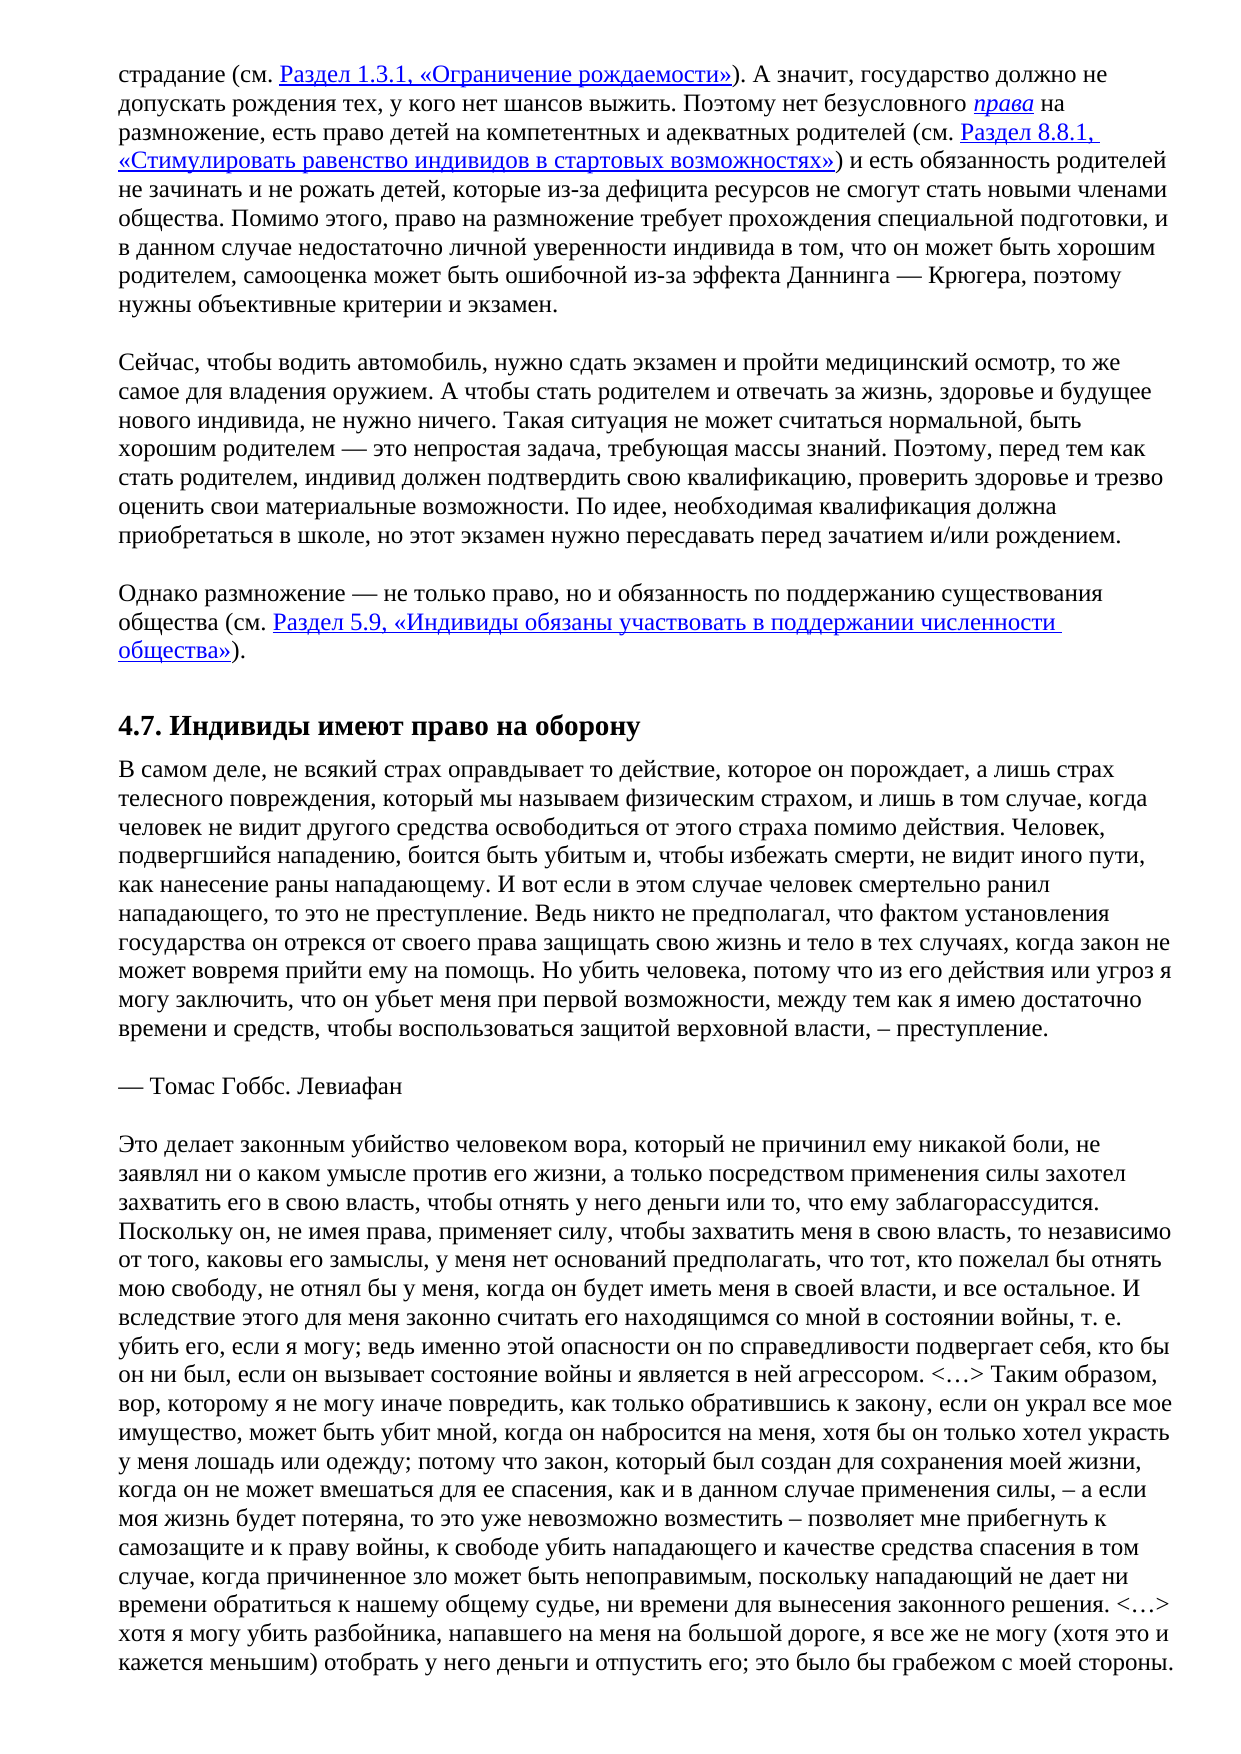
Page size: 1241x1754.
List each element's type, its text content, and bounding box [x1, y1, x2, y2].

subtitle 4.7. Индивиды имеют право на оборону [118, 708, 1181, 742]
text Это делает законным убийство человеком вора, который не причинил ему никакой боли, не заявлял ни о каком умысле против его жизни, а только посредством применения силы захотел захватить его в свою власть, чтобы отнять у него деньги или то, что ему заблагорассудится. Поскольку он, не имея права, применяет силу, чтобы захватить меня в свою власть, то независимо от того, каковы его замыслы, у меня нет оснований предполагать, что тот, кто пожелал бы отнять мою свободу, не отнял бы у меня, когда он будет иметь меня в своей власти, и все остальное. И вследствие этого для меня законно считать его находящимся со мной в состоянии войны, т. е. убить его, если я могу; ведь именно этой опасности он по справедливости подвергает себя, кто бы он ни был, если он вызывает состояние войны и является в ней агрессором. <…> Таким образом, вор, которому я не могу иначе повредить, как только обратившись к закону, если он украл все мое имущество, может быть убит мной, когда он набросится на меня, хотя бы он только хотел украсть у меня лошадь или одежду; потому что закон, который был создан для сохранения моей жизни, когда он не может вмешаться для ее спасения, как и в данном случае применения силы, – а если моя жизнь будет потеряна, то это уже невозможно возместить – позволяет мне прибегнуть к самозащите и к праву войны, к свободе убить нападающего и качестве средства спасения в том случае, когда причиненное зло может быть непоправимым, поскольку нападающий не дает ни времени обратиться к нашему общему судье, ни времени для вынесения законного решения. <…> хотя я могу убить разбойника, напавшего на меня на большой дороге, я все же не могу (хотя это и кажется меньшим) отобрать у него деньги и отпустить его; это было бы грабежом с моей стороны. [118, 1129, 1181, 1676]
text — Томас Гоббс. Левиафан [118, 1071, 1181, 1100]
text Однако размножение — не только право, но и обязанность по поддержанию существования общества (см. Раздел 5.9, «Индивиды обязаны участвовать в поддержании численности общества»). [118, 578, 1181, 664]
text Сейчас, чтобы водить автомобиль, нужно сдать экзамен и пройти медицинский осмотр, то же самое для владения оружием. А чтобы стать родителем и отвечать за жизнь, здоровье и будущее нового индивида, не нужно ничего. Такая ситуация не может считаться нормальной, быть хорошим родителем — это непростая задача, требующая массы знаний. Поэтому, перед тем как стать родителем, индивид должен подтвердить свою квалификацию, проверить здоровье и трезво оценить свои материальные возможности. По идее, необходимая квалификация должна приобретаться в школе, но этот экзамен нужно пересдавать перед зачатием и/или рождением. [118, 347, 1181, 548]
text страдание (см. Раздел 1.3.1, «Ограничение рождаемости»). А значит, государство должно не допускать рождения тех, у кого нет шансов выжить. Поэтому нет безусловного права на размножение, есть право детей на компетентных и адекватных родителей (см. Раздел 8.8.1, «Стимулировать равенство индивидов в стартовых возможностях») и есть обязанность родителей не зачинать и не рожать детей, которые из-за дефицита ресурсов не смогут стать новыми членами общества. Помимо этого, право на размножение требует прохождения специальной подготовки, и в данном случае недостаточно личной уверенности индивида в том, что он может быть хорошим родителем, самооценка может быть ошибочной из-за эффекта Даннинга — Крюгера, поэтому нужны объективные критерии и экзамен. [118, 59, 1181, 318]
text В самом деле, не всякий страх оправдывает то действие, которое он порождает, а лишь страх телесного повреждения, который мы называем физическим страхом, и лишь в том случае, когда человек не видит другого средства освободиться от этого страха помимо действия. Человек, подвергшийся нападению, боится быть убитым и, чтобы избежать смерти, не видит иного пути, как нанесение раны нападающему. И вот если в этом случае человек смертельно ранил нападающего, то это не преступление. Ведь никто не предполагал, что фактом установления государства он отрекся от своего права защищать свою жизнь и тело в тех случаях, когда закон не может вовремя прийти ему на помощь. Но убить человека, потому что из его действия или угроз я могу заключить, что он убьет меня при первой возможности, между тем как я имею достаточно времени и средств, чтобы воспользоваться защитой верховной власти, – преступление. [118, 754, 1181, 1042]
